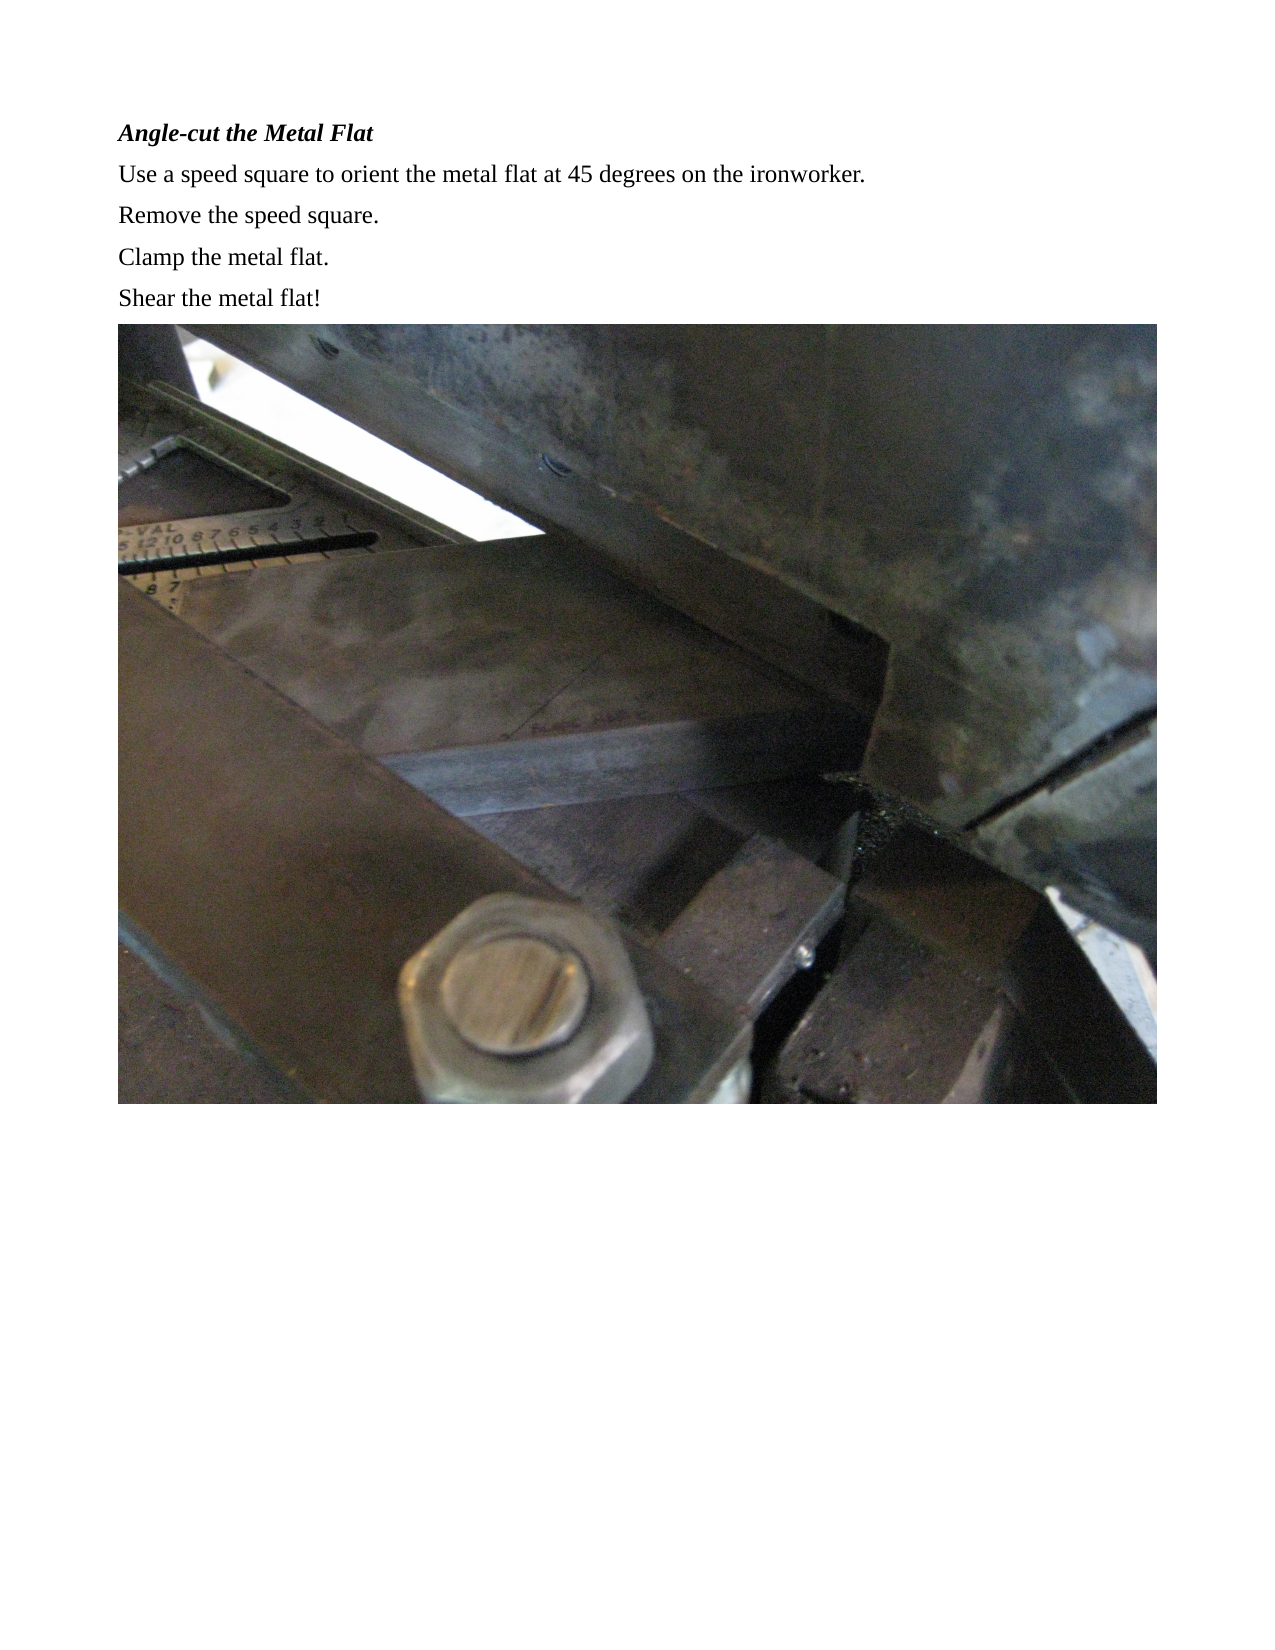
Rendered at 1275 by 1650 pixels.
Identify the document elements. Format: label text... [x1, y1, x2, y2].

text Angle-cut the Metal Flat [118, 118, 1157, 147]
picture [118, 324, 1157, 1104]
text Use a speed square to orient the metal flat at 45 degrees on the ironworker. [118, 159, 1157, 188]
text Clamp the metal flat. [118, 242, 1157, 271]
text Shear the metal flat! [118, 283, 1157, 312]
text Remove the speed square. [118, 201, 1157, 229]
